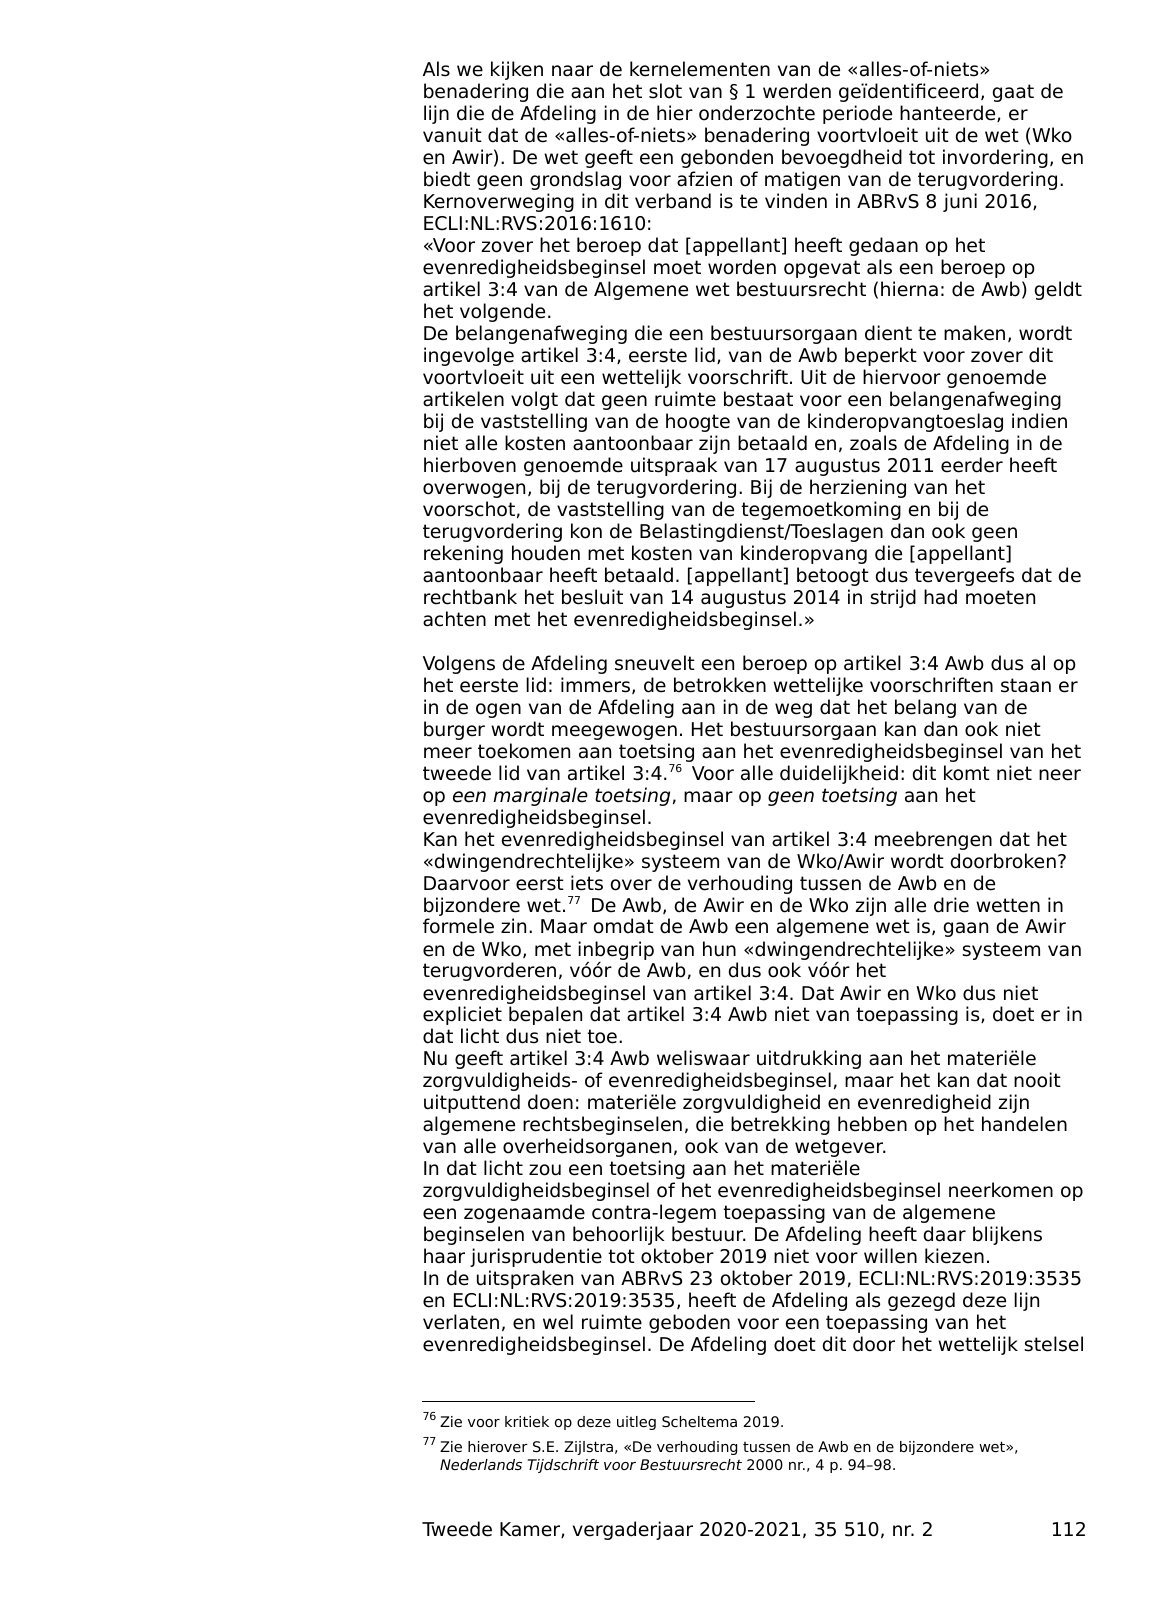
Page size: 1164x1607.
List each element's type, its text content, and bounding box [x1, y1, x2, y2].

text De belangenafweging die een bestuursorgaan dient te maken, wordt ingevolge artikel 3:4, eerste lid, van de Awb beperkt voor zover dit voortvloeit uit een wettelijk voorschrift. Uit de hiervoor genoemde artikelen volgt dat geen ruimte bestaat voor een belangenafweging bij de vaststelling van de hoogte van de kinderopvangtoeslag indien niet alle kosten aantoonbaar zijn betaald en, zoals de Afdeling in de hierboven genoemde uitspraak van 17 augustus 2011 eerder heeft overwogen, bij de terugvordering. Bij de herziening van het voorschot, de vaststelling van de tegemoetkoming en bij de terugvordering kon de Belastingdienst/Toeslagen dan ook geen rekening houden met kosten van kinderopvang die [appellant] aantoonbaar heeft betaald. [appellant] betoogt dus tevergeefs dat de rechtbank het besluit van 14 augustus 2014 in strijd had moeten achten met het evenredigheidsbeginsel.» [422, 323, 1087, 631]
text In de uitspraken van ABRvS 23 oktober 2019, ECLI:NL:RVS:2019:3535 en ECLI:NL:RVS:2019:3535, heeft de Afdeling als gezegd deze lijn verlaten, en wel ruimte geboden voor een toepassing van het evenredigheidsbeginsel. De Afdeling doet dit door het wettelijk stelsel [422, 1268, 1087, 1356]
text Zie hierover S.E. Zijlstra, «De verhouding tussen de Awb en de bijzondere wet», Nederlands Tijdschrift voor Bestuursrecht 2000 nr., 4 p. 94–98. [422, 1435, 1087, 1474]
text In dat licht zou een toetsing aan het materiële zorgvuldigheidsbeginsel of het evenredigheidsbeginsel neerkomen op een zogenaamde contra-legem toepassing van de algemene beginselen van behoorlijk bestuur. De Afdeling heeft daar blijkens haar jurisprudentie tot oktober 2019 niet voor willen kiezen. [422, 1158, 1087, 1268]
text Volgens de Afdeling sneuvelt een beroep op artikel 3:4 Awb dus al op het eerste lid: immers, de betrokken wettelijke voorschriften staan er in de ogen van de Afdeling aan in de weg dat het belang van de burger wordt meegewogen. Het bestuursorgaan kan dan ook niet meer toekomen aan toetsing aan het evenredigheidsbeginsel van het tweede lid van artikel 3:4. Voor alle duidelijkheid: dit komt niet neer op een marginale toetsing, maar op geen toetsing aan het evenredigheidsbeginsel. [422, 653, 1087, 828]
text Kan het evenredigheidsbeginsel van artikel 3:4 meebrengen dat het «dwingendrechtelijke» systeem van de Wko/Awir wordt doorbroken? Daarvoor eerst iets over de verhouding tussen de Awb en de bijzondere wet. De Awb, de Awir en de Wko zijn alle drie wetten in formele zin. Maar omdat de Awb een algemene wet is, gaan de Awir en de Wko, met inbegrip van hun «dwingendrechtelijke» systeem van terugvorderen, vóór de Awb, en dus ook vóór het evenredigheidsbeginsel van artikel 3:4. Dat Awir en Wko dus niet expliciet bepalen dat artikel 3:4 Awb niet van toepassing is, doet er in dat licht dus niet toe. [422, 828, 1087, 1048]
text «Voor zover het beroep dat [appellant] heeft gedaan op het evenredigheidsbeginsel moet worden opgevat als een beroep op artikel 3:4 van de Algemene wet bestuursrecht (hierna: de Awb) geldt het volgende. [422, 235, 1087, 323]
text Nu geeft artikel 3:4 Awb weliswaar uitdrukking aan het materiële zorgvuldigheids- of evenredigheidsbeginsel, maar het kan dat nooit uitputtend doen: materiële zorgvuldigheid en evenredigheid zijn algemene rechtsbeginselen, die betrekking hebben op het handelen van alle overheidsorganen, ook van de wetgever. [422, 1048, 1087, 1158]
text Als we kijken naar de kernelementen van de «alles-of-niets» benadering die aan het slot van § 1 werden geïdentificeerd, gaat de lijn die de Afdeling in de hier onderzochte periode hanteerde, er vanuit dat de «alles-of-niets» benadering voortvloeit uit de wet (Wko en Awir). De wet geeft een gebonden bevoegdheid tot invordering, en biedt geen grondslag voor afzien of matigen van de terugvordering. Kernoverweging in dit verband is te vinden in ABRvS 8 juni 2016, ECLI:NL:RVS:2016:1610: [422, 59, 1087, 235]
text Zie voor kritiek op deze uitleg Scheltema 2019. [422, 1410, 1087, 1432]
